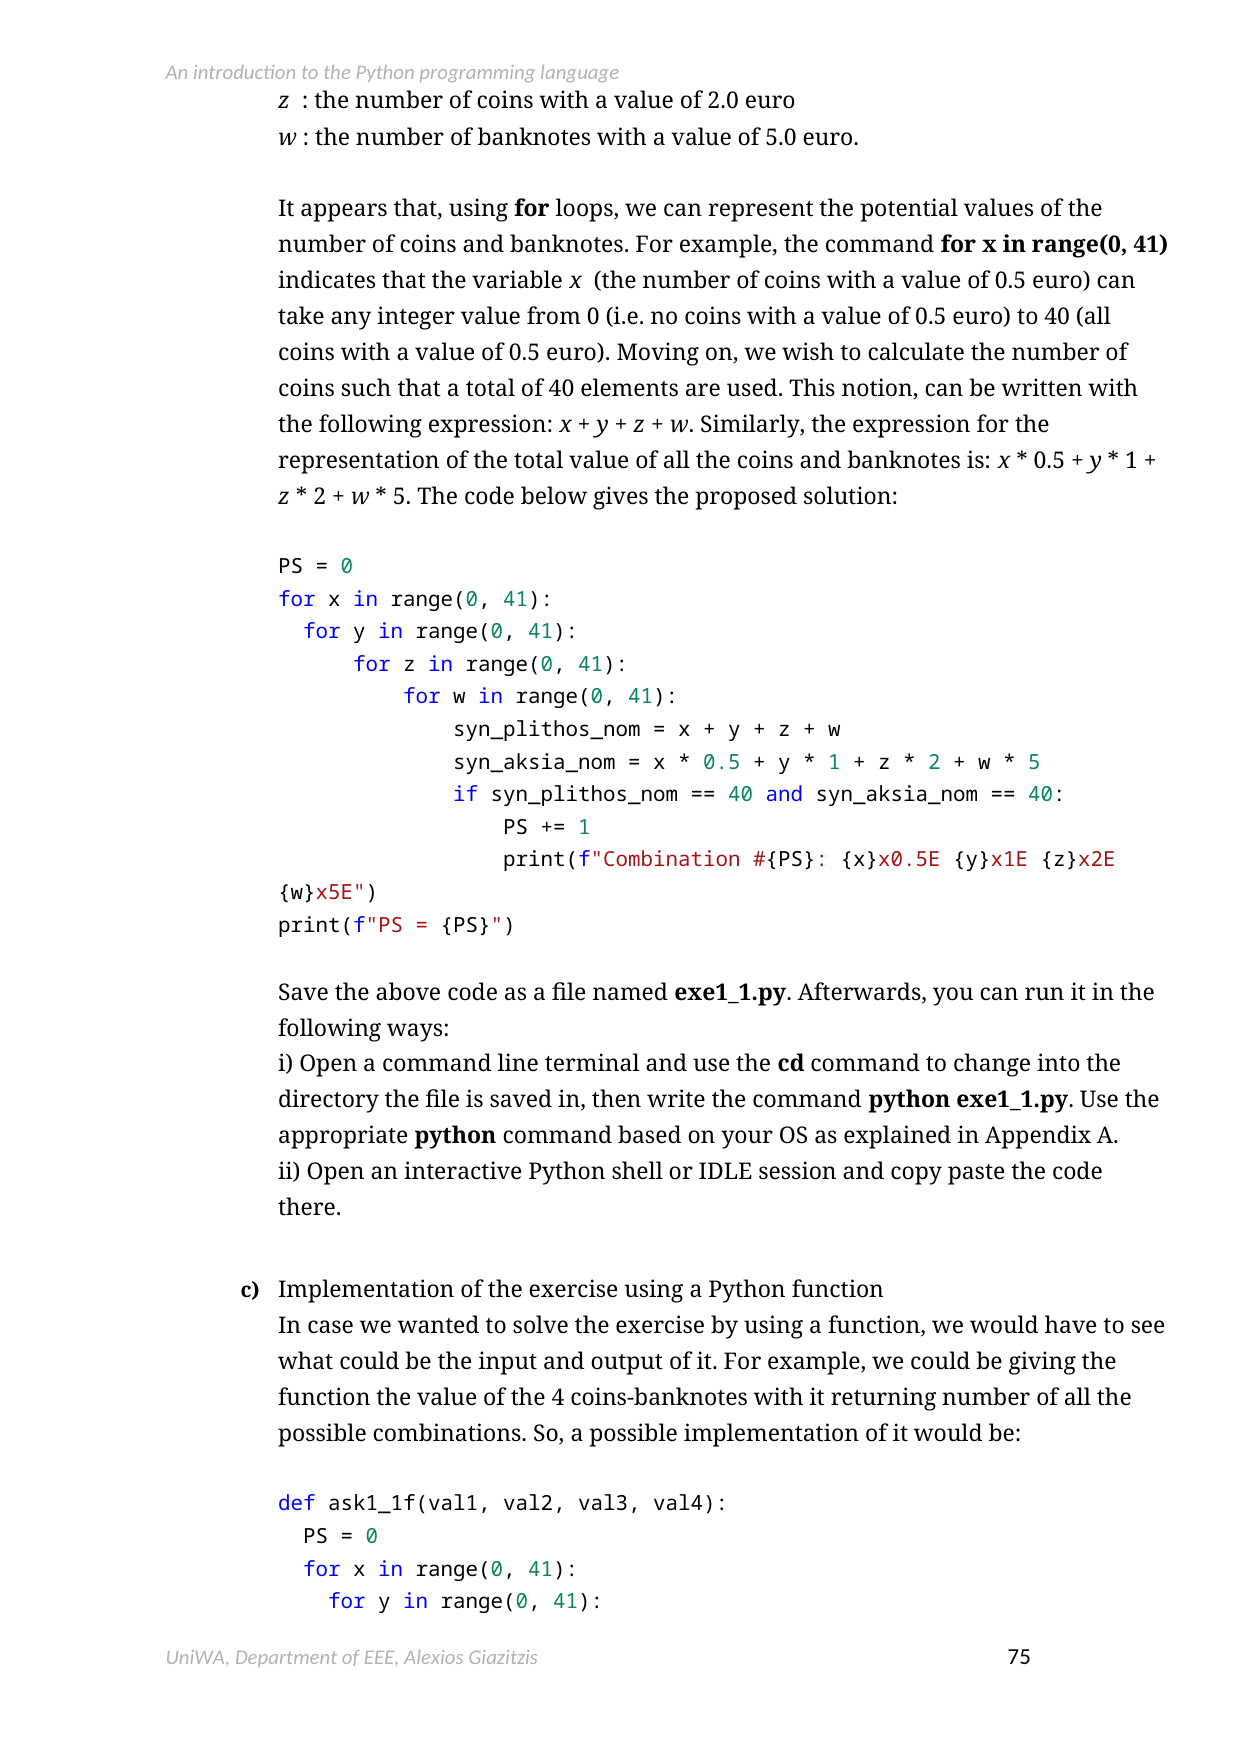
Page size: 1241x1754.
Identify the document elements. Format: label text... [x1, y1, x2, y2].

list Implementation of the exercise using a Python function In case we wanted to solve the exercise by using a function, we would have to see what could be the input and output of it. For example, we could be giving the function the value of the 4 coins-banknotes with it returning number of all the possible combinations. So, a possible implementation of it would be: def ask1_1f(val1, val2, val3, val4): PS = 0 for x in range(0, 41): for y in range(0, 41): [240, 1273, 1169, 1615]
list z : the number of coins with a value of 2.0 euro w : the number of banknotes with a value of 5.0 euro. It appears that, using for loops, we can represent the potential values of the number of coins and banknotes. For example, the command for x in range(0, 41) indicates that the variable x (the number of coins with a value of 0.5 euro) can take any integer value from 0 (i.e. no coins with a value of 0.5 euro) to 40 (all coins with a value of 0.5 euro). Moving on, we wish to calculate the number of coins such that a total of 40 elements are used. This notion, can be written with the following expression: x + y + z + w. Similarly, the expression for the representation of the total value of all the coins and banknotes is: x * 0.5 + y * 1 + z * 2 + w * 5. The code below gives the proposed solution: PS = 0 for x in range(0, 41): for y in range(0, 41): for z in range(0, 41): for w in range(0, 41): syn_plithos_nom = x + y + z + w syn_aksia_nom = x * 0.5 + y * 1 + z * 2 + w * 5 if syn_plithos_nom == 40 and syn_aksia_nom == 40: PS += 1 print(f"Combination #{PS}: {x}x0.5E {y}x1E {z}x2E {w}x5E") print(f"PS = {PS}") Save the above code as a file named exe1_1.py. Afterwards, you can run it in the following ways: i) Open a command line terminal and use the cd command to change into the directory the file is saved in, then write the command python exe1_1.py. Use the appropriate python command based on your OS as explained in Appendix A. ii) Open an interactive Python shell or IDLE session and copy paste the code there. [240, 84, 1169, 1254]
